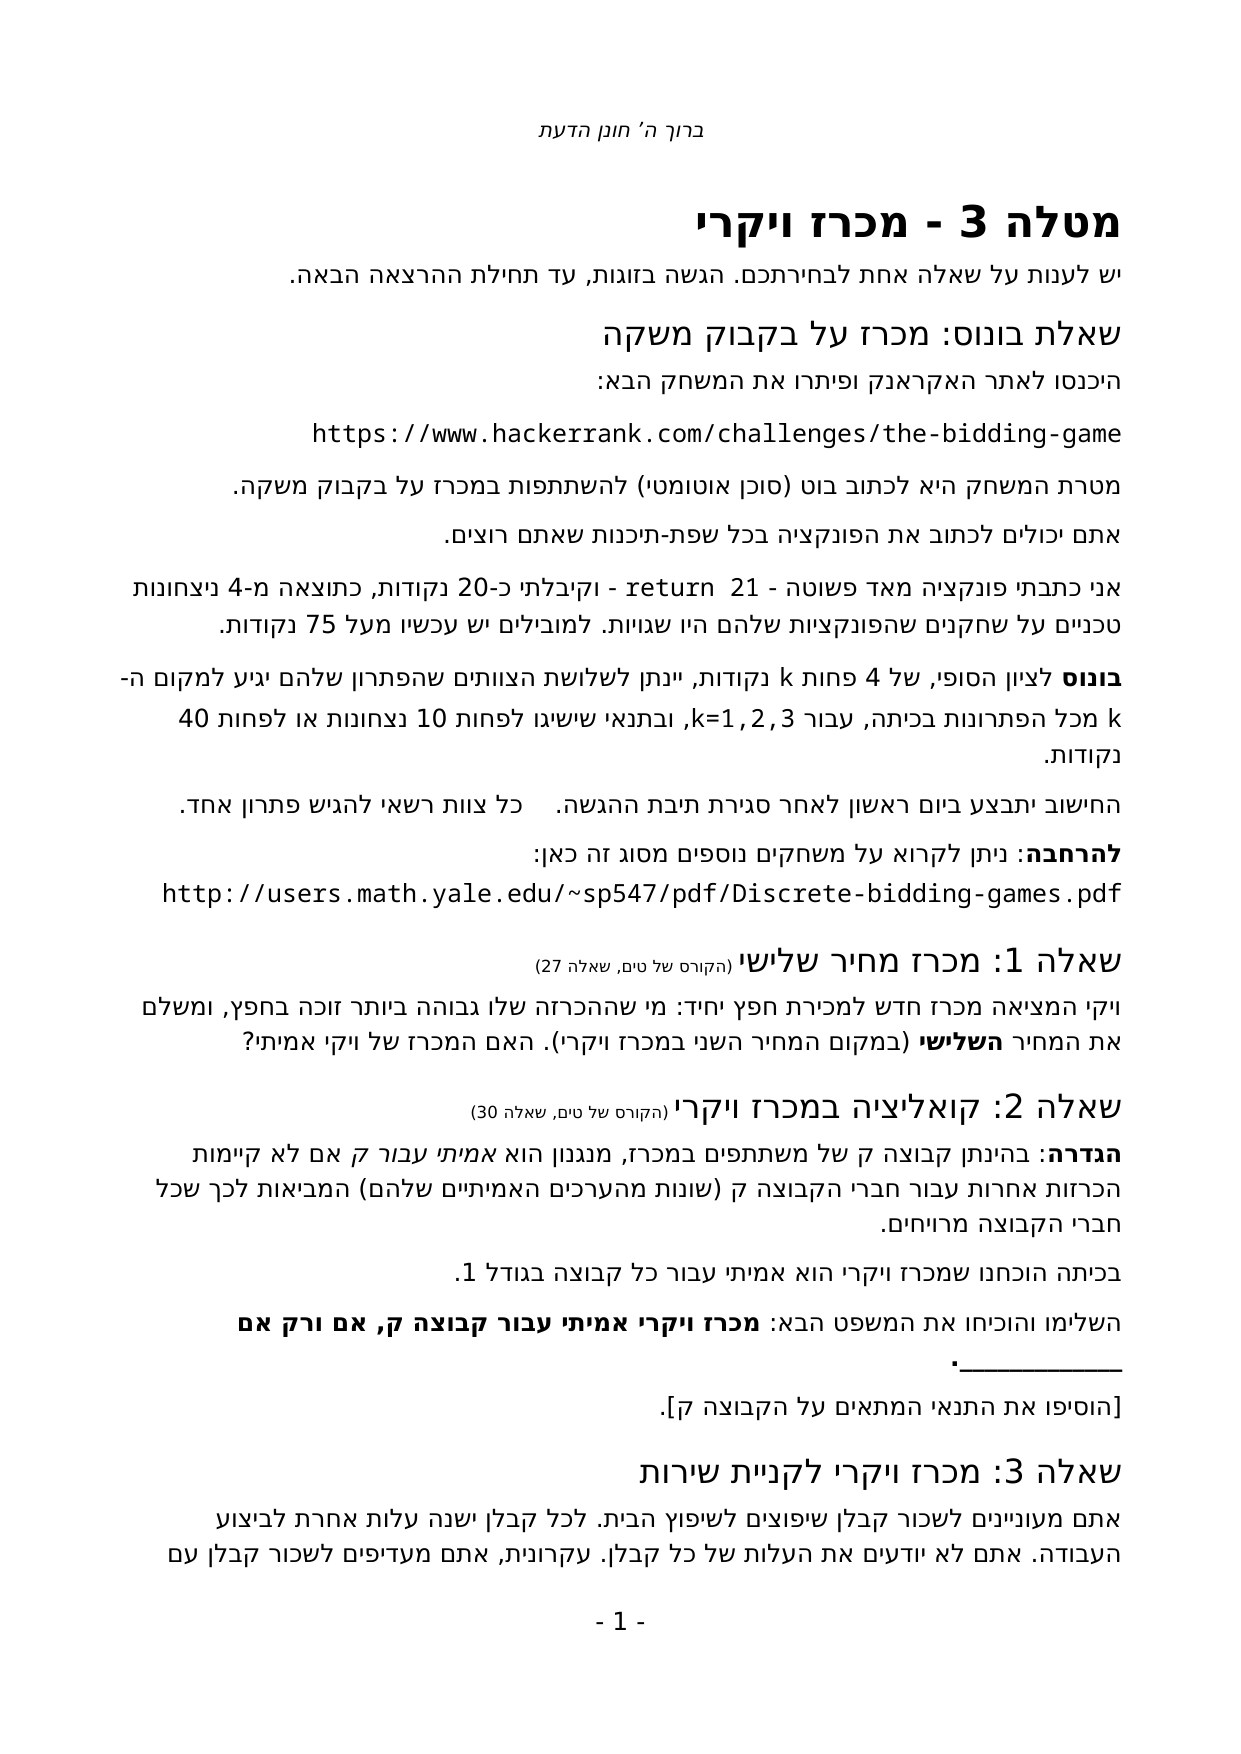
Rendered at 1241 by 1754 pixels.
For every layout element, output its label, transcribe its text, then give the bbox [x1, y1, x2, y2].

subtitle מטלה 3 - מכרז ויקרי [118, 197, 1122, 248]
text מטרת המשחק היא לכתוב בוט (סוכן אוטומטי) להשתתפות במכרז על בקבוק משקה. [118, 471, 1122, 500]
subtitle שאלה 3: מכרז ויקרי לקניית שירות [118, 1453, 1122, 1491]
text להרחבה: ניתן לקרוא על משחקים נוספים מסוג זה כאן: http://users.math.yale.edu/~sp547/pdf/Discrete-bidding-games.pdf [118, 839, 1122, 909]
subtitle שאלה 1: מכרז מחיר שלישי (הקורס של טים, שאלה 27) [118, 941, 1122, 980]
text אני כתבתי פונקציה מאד פשוטה - return 21 - וקיבלתי כ-20 נקודות, כתוצאה מ-4 ניצחונות טכניים על שחקנים שהפונקציות שלהם היו שגויות. למובילים יש עכשיו מעל 75 נקודות. [118, 570, 1122, 639]
text הגדרה: בהינתן קבוצה ק של משתתפים במכרז, מנגנון הוא אמיתי עבור ק אם לא קיימות הכרזות אחרות עבור חברי הקבוצה ק (שונות מהערכים האמיתיים שלהם) המביאות לכך שכל חברי הקבוצה מרויחים. [118, 1139, 1122, 1238]
text אתם יכולים לכתוב את הפונקציה בכל שפת-תיכנות שאתם רוצים. [118, 520, 1122, 549]
text בונוס לציון הסופי, של 4 פחות k נקודות, יינתן לשלושת הצוותים שהפתרון שלהם יגיע למקום ה-k מכל הפתרונות בכיתה, עבור k=1,2,3, ובתנאי שישיגו לפחות 10 נצחונות או לפחות 40 נקודות. [118, 659, 1122, 769]
text בכיתה הוכחנו שמכרז ויקרי הוא אמיתי עבור כל קבוצה בגודל 1. [118, 1258, 1122, 1288]
text היכנסו לאתר האקראנק ופיתרו את המשחק הבא: [118, 366, 1122, 395]
text השלימו והוכיחו את המשפט הבא: מכרז ויקרי אמיתי עבור קבוצה ק, אם ורק אם _____________. [118, 1308, 1122, 1372]
text אתם מעוניינים לשכור קבלן שיפוצים לשיפוץ הבית. לכל קבלן ישנה עלות אחרת לביצוע העבודה. אתם לא יודעים את העלות של כל קבלן. עקרונית, אתם מעדיפים לשכור קבלן עם [118, 1504, 1122, 1568]
text https://www.hackerrank.com/challenges/the-bidding-game [118, 415, 1122, 449]
text ויקי המציאה מכרז חדש למכירת חפץ יחיד: מי שההכרזה שלו גבוהה ביותר זוכה בחפץ, ומשלם את המחיר השלישי (במקום המחיר השני במכרז ויקרי). האם המכרז של ויקי אמיתי? [118, 992, 1122, 1057]
subtitle שאלה 2: קואליציה במכרז ויקרי (הקורס של טים, שאלה 30) [118, 1087, 1122, 1126]
text יש לענות על שאלה אחת לבחירתכם. הגשה בזוגות, עד תחילת ההרצאה הבאה. [118, 260, 1122, 289]
text החישוב יתבצע ביום ראשון לאחר סגירת תיבת ההגשה. כל צוות רשאי להגיש פתרון אחד. [118, 790, 1122, 819]
text [הוסיפו את התנאי המתאים על הקבוצה ק]. [118, 1393, 1122, 1422]
subtitle שאלת בונוס: מכרז על בקבוק משקה [118, 314, 1122, 353]
